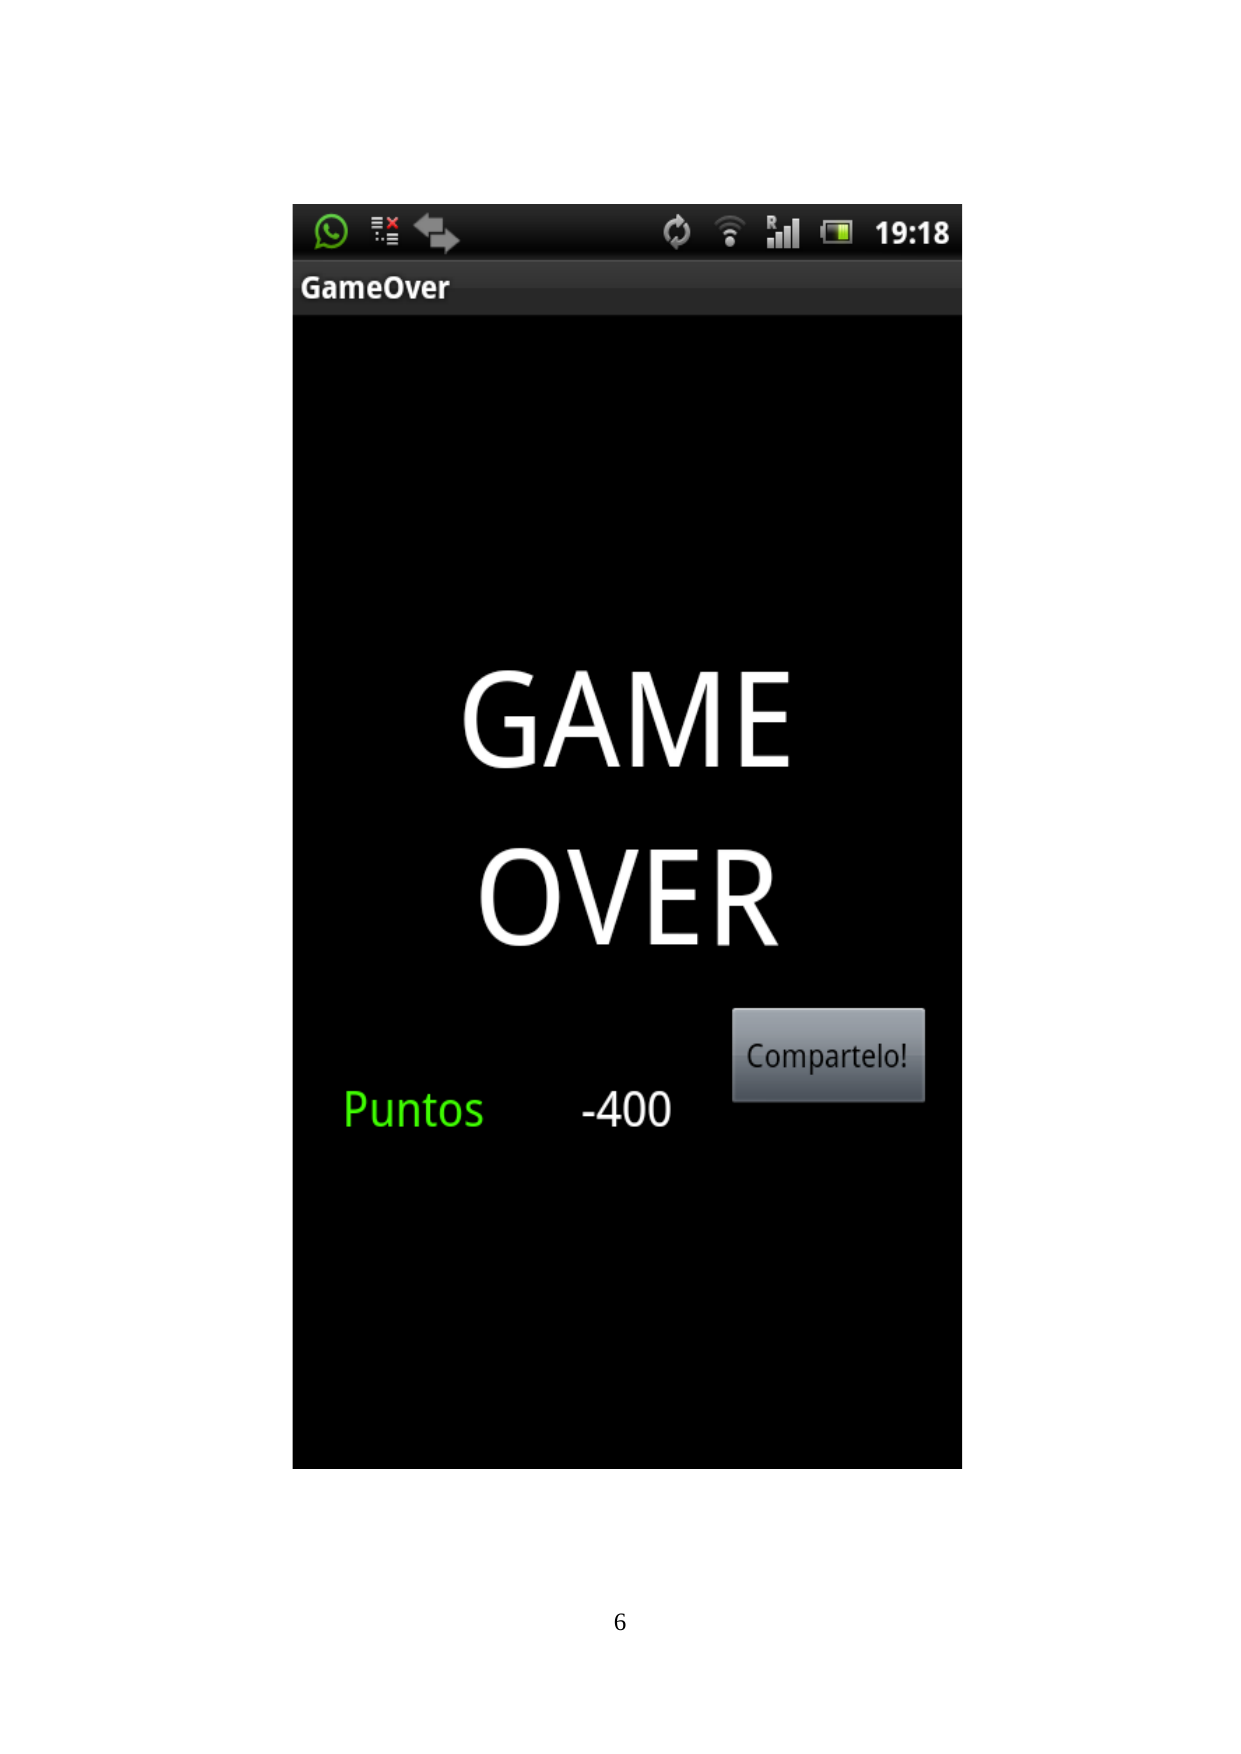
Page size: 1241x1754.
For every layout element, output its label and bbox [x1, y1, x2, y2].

picture [292, 204, 963, 1469]
